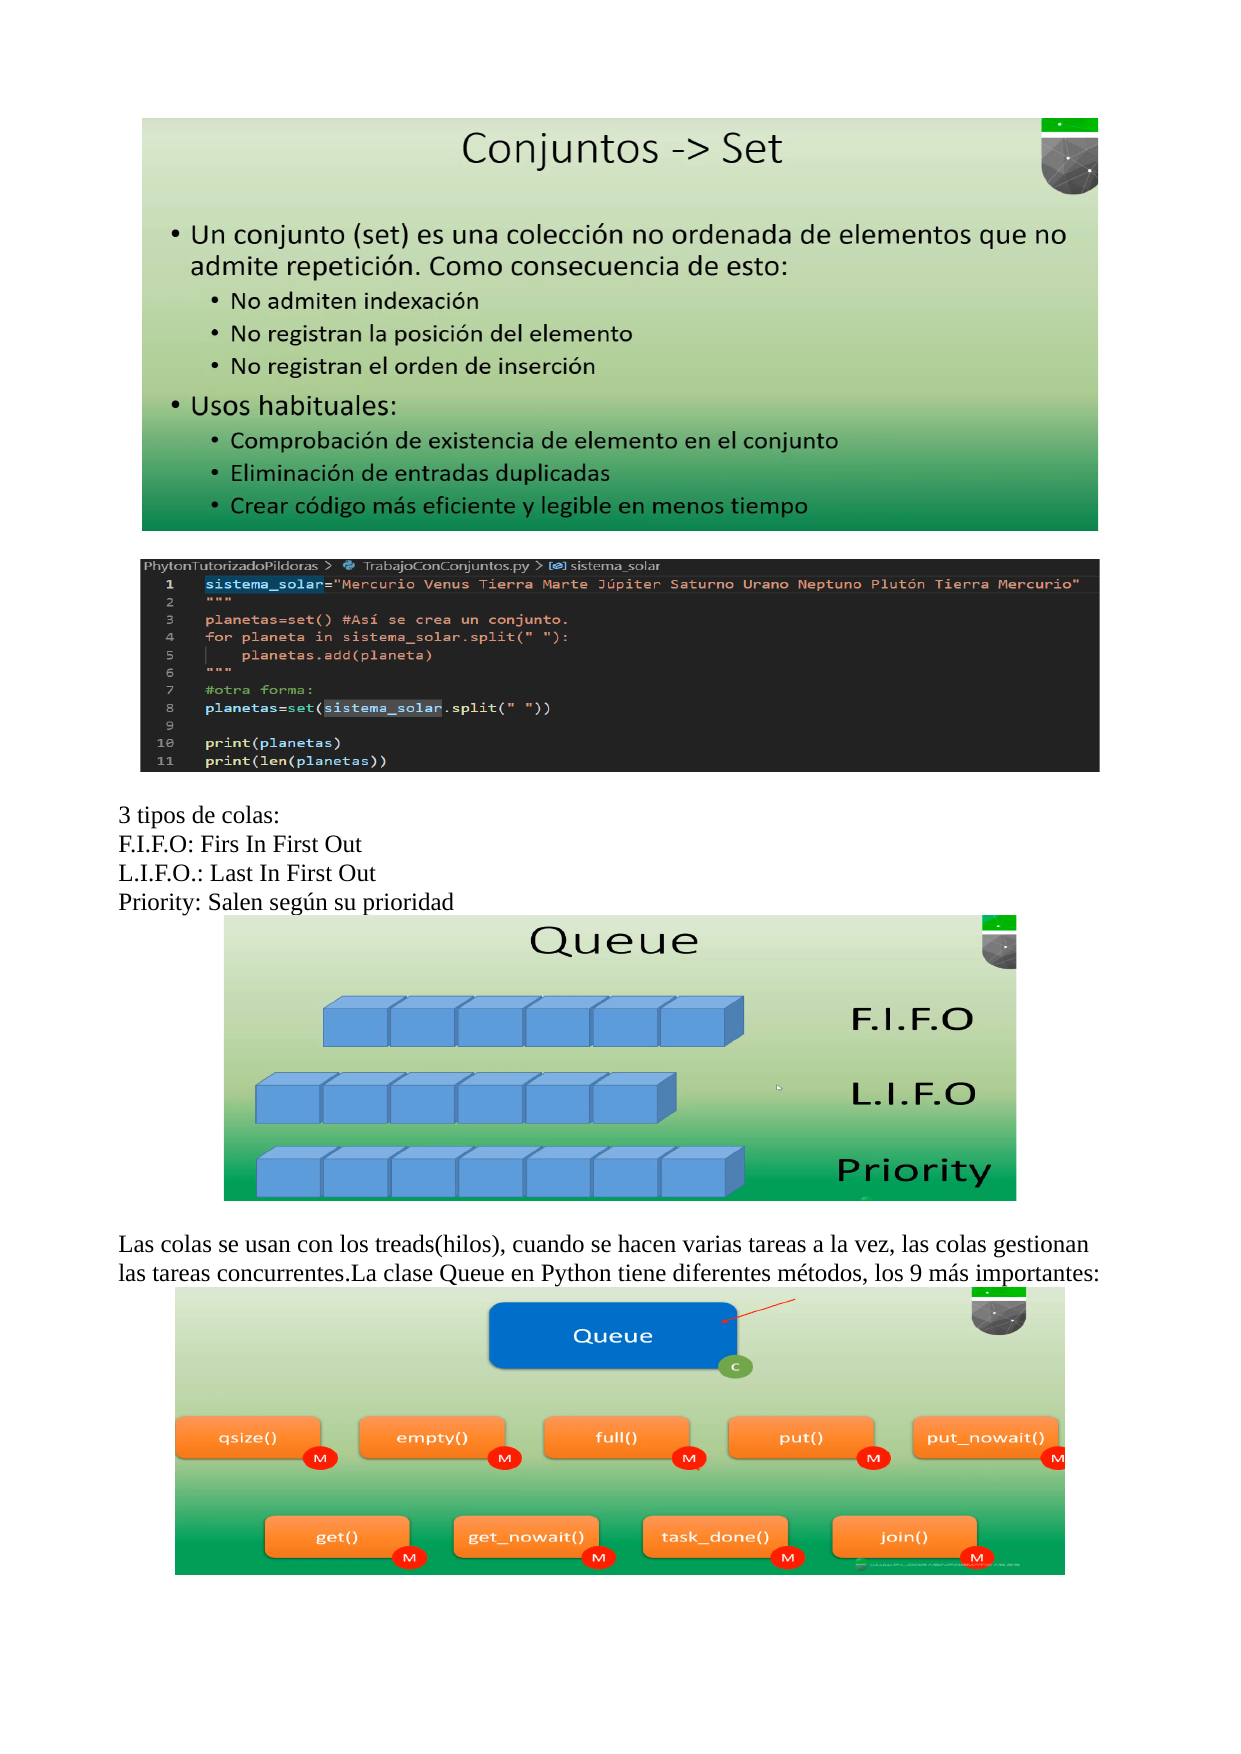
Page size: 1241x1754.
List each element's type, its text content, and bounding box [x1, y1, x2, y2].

picture [175, 1287, 1065, 1575]
picture [142, 118, 1099, 531]
text 3 tipos de colas: [118, 800, 1122, 829]
text L.I.F.O.: Last In First Out [118, 858, 1122, 887]
picture [140, 559, 1100, 772]
text Priority: Salen según su prioridad [118, 887, 1122, 915]
text F.I.F.O: Firs In First Out [118, 829, 1122, 858]
text Las colas se usan con los treads(hilos), cuando se hacen varias tareas a la vez, las colas gestionan las tareas concurrentes.La clase Queue en Python tiene diferentes métodos, los 9 más importantes: [118, 1229, 1122, 1287]
picture [223, 915, 1017, 1201]
